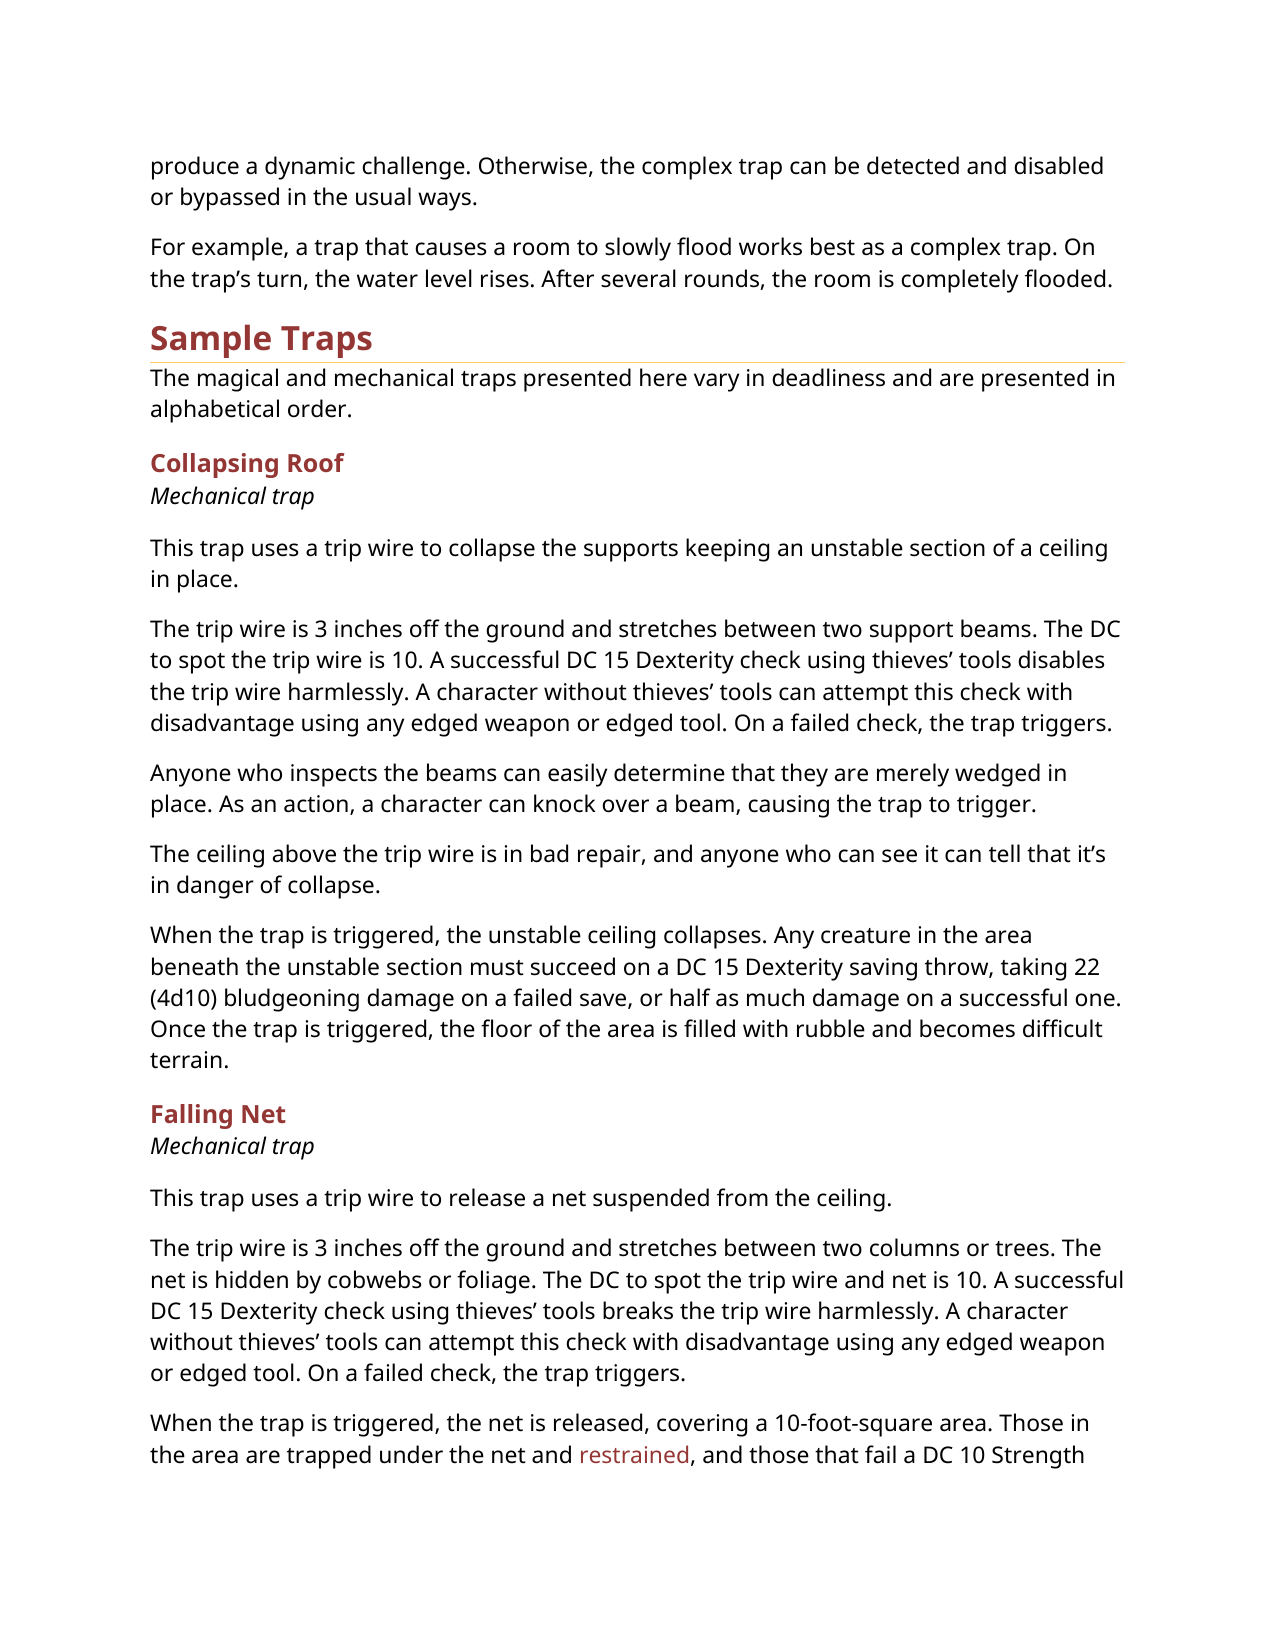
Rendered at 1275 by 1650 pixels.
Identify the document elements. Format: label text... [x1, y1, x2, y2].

text The trip wire is 3 inches off the ground and stretches between two columns or trees. The net is hidden by cobwebs or foliage. The DC to spot the trip wire and net is 10. A successful DC 15 Dexterity check using thieves’ tools breaks the trip wire harmlessly. A character without thieves’ tools can attempt this check with disadvantage using any edged weapon or edged tool. On a failed check, the trap triggers. [150, 1232, 1125, 1389]
text This trap uses a trip wire to release a net suspended from the ceiling. [150, 1182, 1125, 1214]
text The magical and mechanical traps presented here vary in deadliness and are presented in alphabetical order. [150, 363, 1125, 425]
subtitle Sample Traps [150, 314, 1125, 362]
text The trip wire is 3 inches off the ground and stretches between two support beams. The DC to spot the trip wire is 10. A successful DC 15 Dexterity check using thieves’ tools disables the trip wire harmlessly. A character without thieves’ tools can attempt this check with disadvantage using any edged weapon or edged tool. On a failed check, the trap triggers. [150, 613, 1125, 738]
text This trap uses a trip wire to collapse the supports keeping an unstable section of a ceiling in place. [150, 532, 1125, 594]
text Mechanical trap [150, 479, 1125, 511]
subtitle Falling Net [150, 1096, 1125, 1130]
text When the trap is triggered, the unstable ceiling collapses. Any creature in the area beneath the unstable section must succeed on a DC 15 Dexterity saving throw, taking 22 (4d10) bludgeoning damage on a failed save, or half as much damage on a successful one. Once the trap is triggered, the floor of the area is filled with rubble and becomes difficult terrain. [150, 919, 1125, 1075]
text Anyone who inspects the beams can easily determine that they are merely wedged in place. As an action, a character can knock over a beam, causing the trap to trigger. [150, 757, 1125, 819]
text produce a dynamic challenge. Otherwise, the complex trap can be detected and disabled or bypassed in the usual ways. [150, 150, 1125, 212]
text When the trap is triggered, the net is released, covering a 10-foot-square area. Those in the area are trapped under the net and restrained, and those that fail a DC 10 Strength [150, 1407, 1125, 1470]
text For example, a trap that causes a room to slowly flood works best as a complex trap. On the trap’s turn, the water level rises. After several rounds, the room is completely flooded. [150, 231, 1125, 294]
text The ceiling above the trip wire is in bad repair, and anyone who can see it can tell that it’s in danger of collapse. [150, 838, 1125, 900]
text Mechanical trap [150, 1130, 1125, 1162]
subtitle Collapsing Roof [150, 446, 1125, 479]
